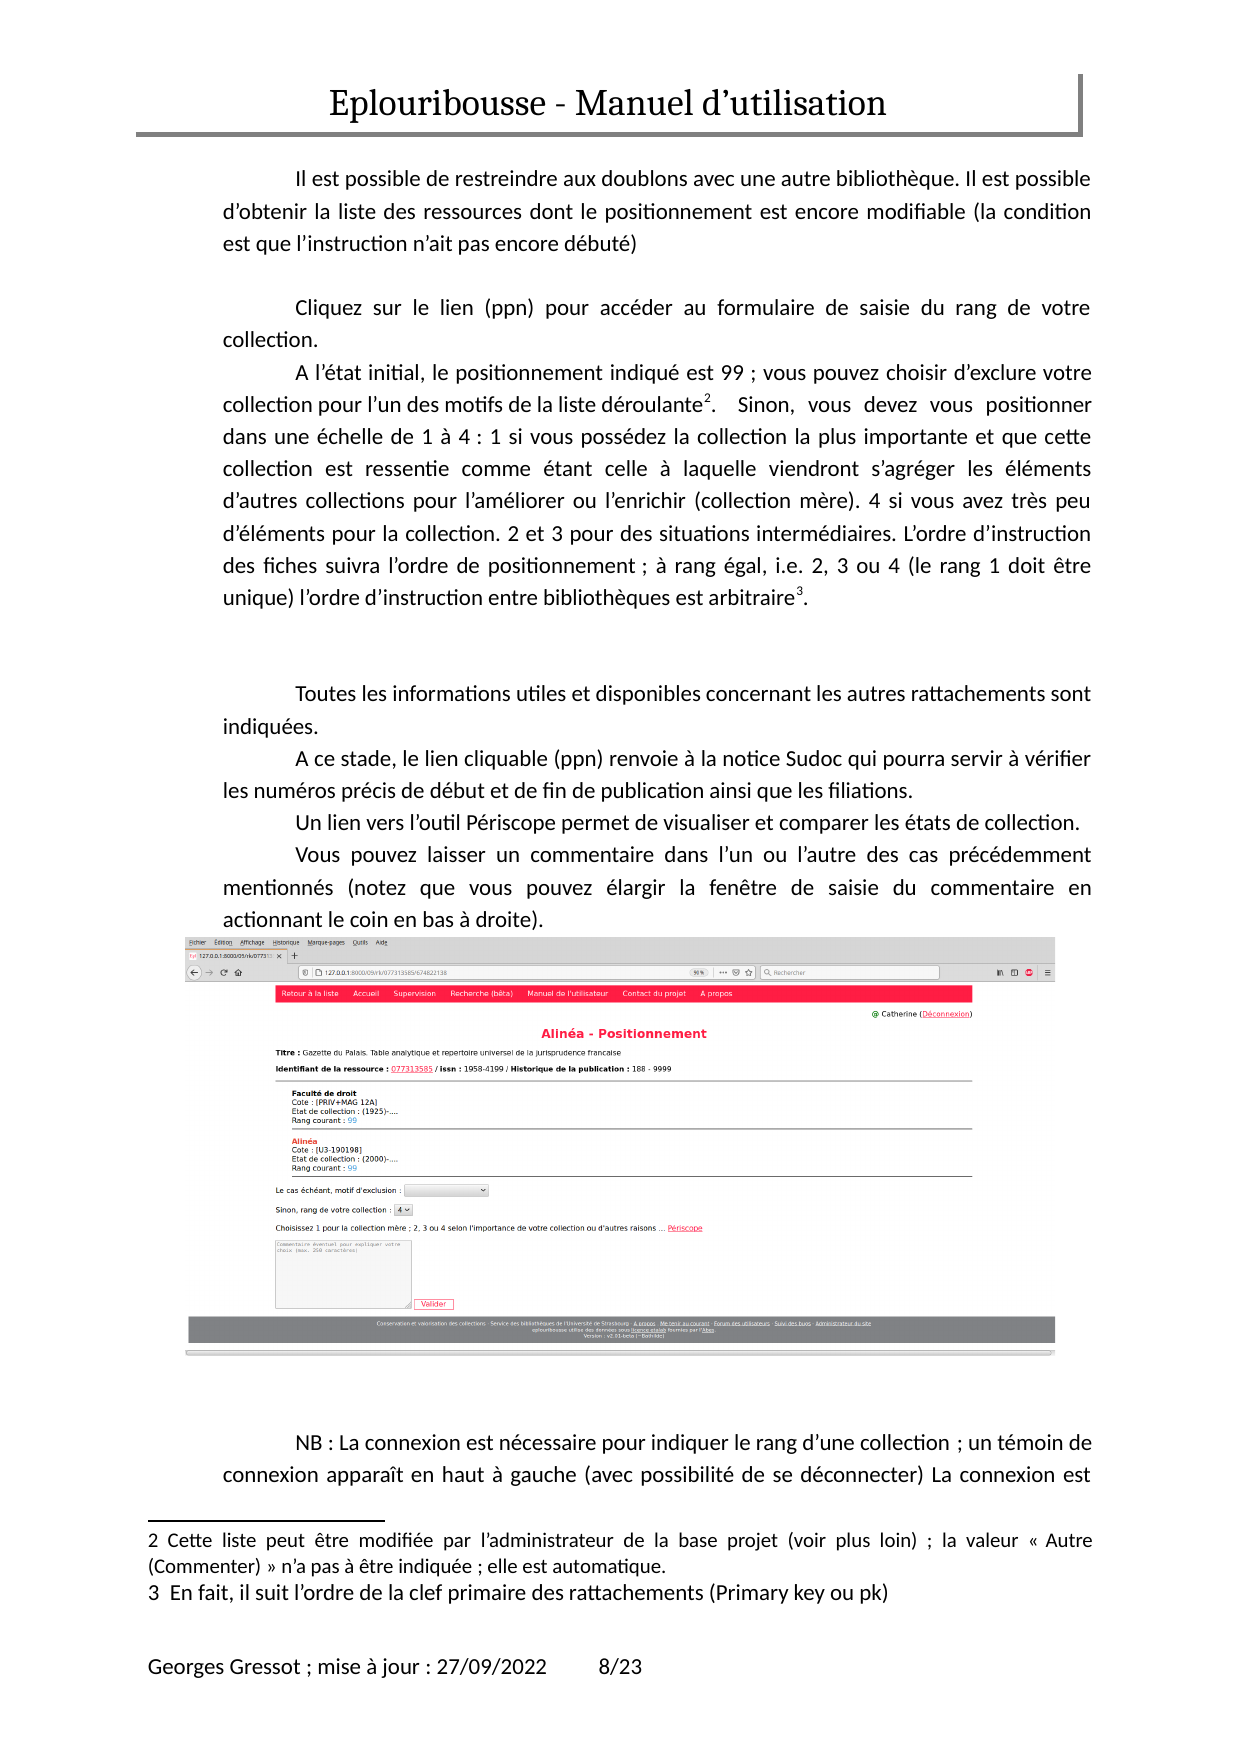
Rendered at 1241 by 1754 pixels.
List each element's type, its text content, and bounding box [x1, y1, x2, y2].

list NB : La connexion est nécessaire pour indiquer le rang d’une collection ; un témoin de connexion apparaît en haut à gauche (avec possibilité de se déconnecter) La connexion est [223, 1428, 1093, 1489]
list A l’état initial, le positionnement indiqué est 99 ; vous pouvez choisir d’exclure votre collection pour l’un des motifs de la liste déroulante. Sinon, vous devez vous positionner dans une échelle de 1 à 4 : 1 si vous possédez la collection la plus importante et que cette collection est ressentie comme étant celle à laquelle viendront s’agréger les éléments d’autres collections pour l’améliorer ou l’enrichir (collection mère). 4 si vous avez très peu d’éléments pour la collection. 2 et 3 pour des situations intermédiaires. L’ordre d’instruction des fiches suivra l’ordre de positionnement ; à rang égal, i.e. 2, 3 ou 4 (le rang 1 doit être unique) l’ordre d’instruction entre bibliothèques est arbitraire. [223, 358, 1093, 611]
list Il est possible de restreindre aux doublons avec une autre bibliothèque. Il est possible d’obtenir la liste des ressources dont le positionnement est encore modifiable (la condition est que l’instruction n’ait pas encore débuté) [223, 164, 1093, 257]
list Un lien vers l’outil Périscope permet de visualiser et comparer les états de collection. [223, 808, 1093, 836]
text En fait, il suit l’ordre de la clef primaire des rattachements (Primary key ou pk) [148, 1578, 1093, 1606]
list Toutes les informations utiles et disponibles concernant les autres rattachements sont indiquées. [223, 679, 1093, 740]
list Vous pouvez laisser un commentaire dans l’un ou l’autre des cas précédemment mentionnés (notez que vous pouvez élargir la fenêtre de saisie du commentaire en actionnant le coin en bas à droite). [223, 841, 1093, 933]
list A ce stade, le lien cliquable (ppn) renvoie à la notice Sudoc qui pourra servir à vérifier les numéros précis de début et de fin de publication ainsi que les filiations. [223, 744, 1093, 804]
list Cliquez sur le lien (ppn) pour accéder au formulaire de saisie du rang de votre collection. [223, 293, 1093, 353]
picture [185, 937, 1055, 1356]
text Cette liste peut être modifiée par l’administrateur de la base projet (voir plus loin) ; la valeur « Autre (Commenter) » n’a pas à être indiquée ; elle est automatique. [148, 1527, 1093, 1578]
